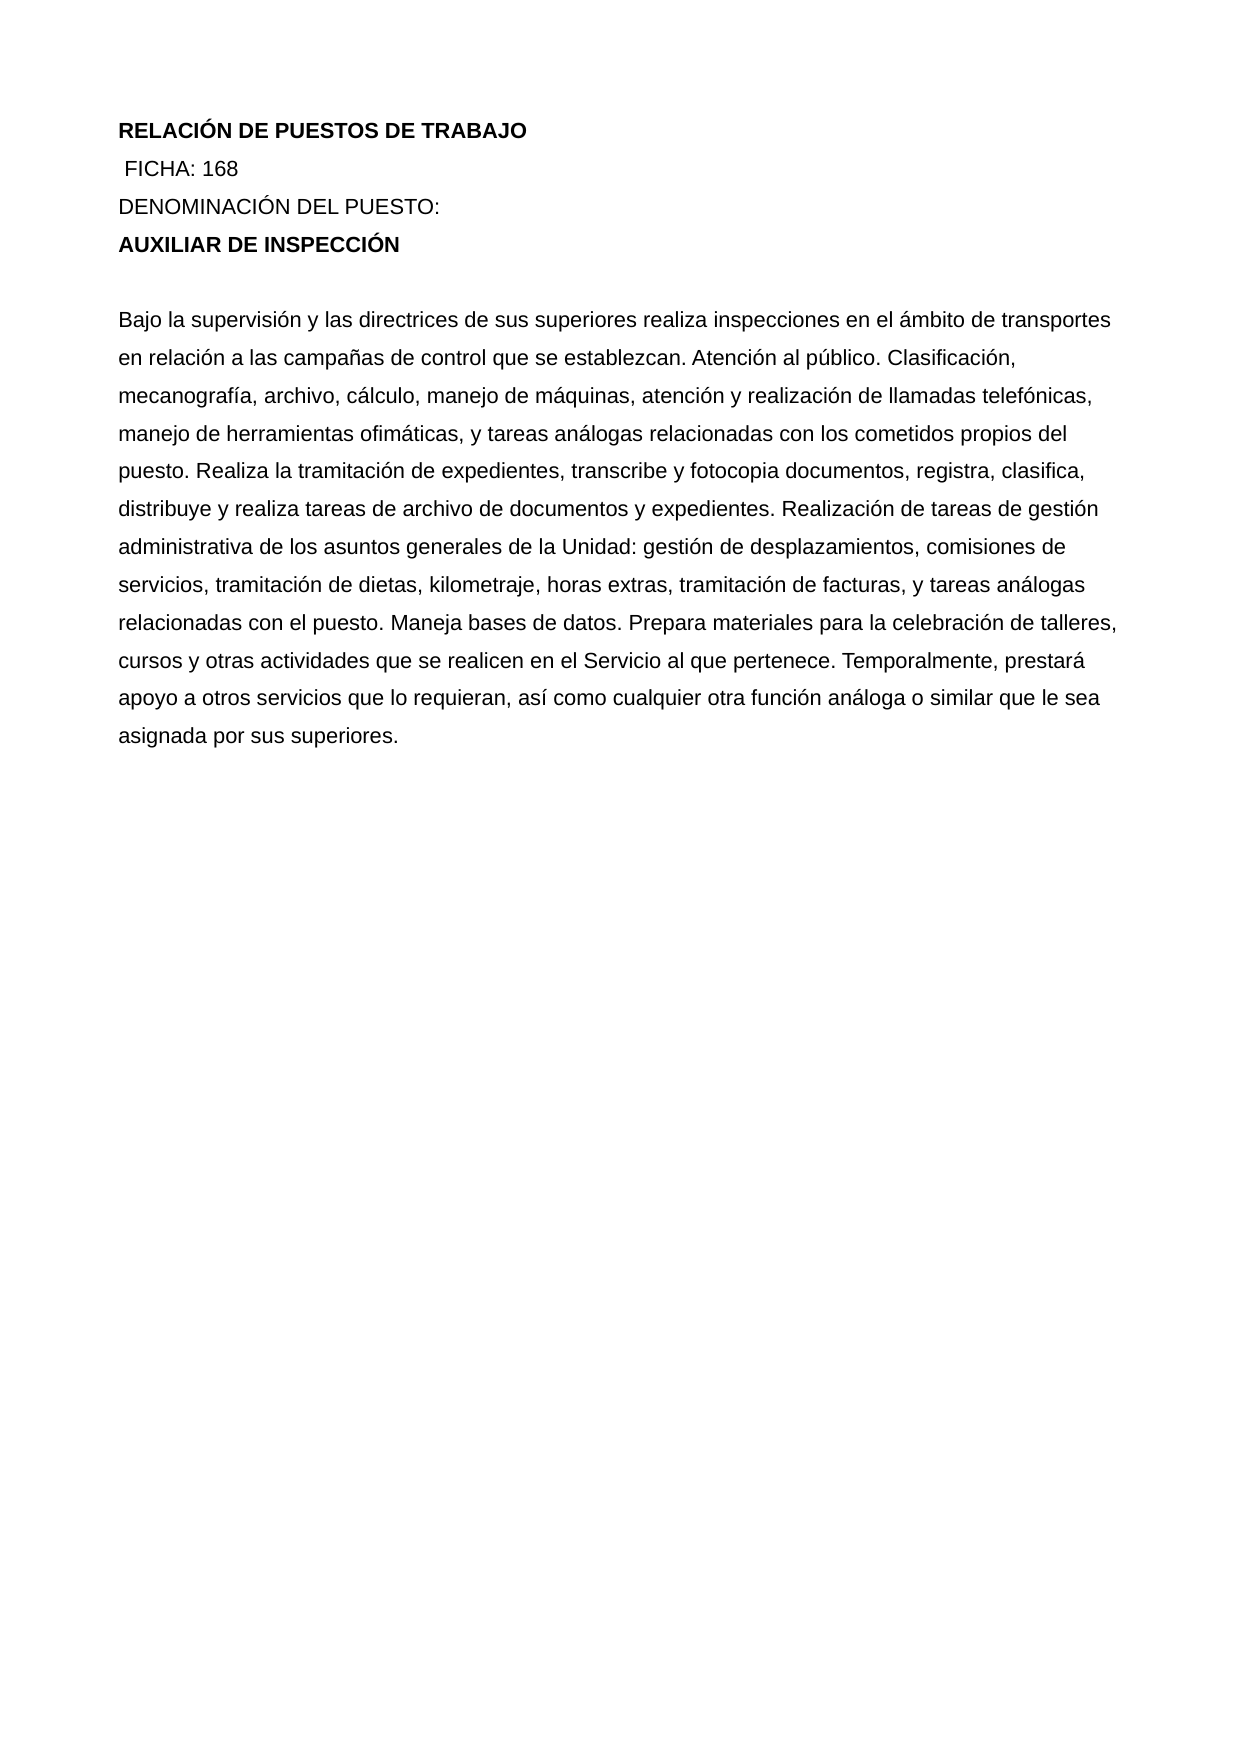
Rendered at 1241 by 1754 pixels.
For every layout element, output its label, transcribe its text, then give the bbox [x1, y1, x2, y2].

text FICHA: 168 [118, 156, 1122, 181]
text RELACIÓN DE PUESTOS DE TRABAJO [118, 118, 1122, 143]
text AUXILIAR DE INSPECCIÓN [118, 232, 1122, 257]
text DENOMINACIÓN DEL PUESTO: [118, 194, 1122, 219]
text Bajo la supervisión y las directrices de sus superiores realiza inspecciones en el ámbito de transportes en relación a las campañas de control que se establezcan. Atención al público. Clasificación, mecanografía, archivo, cálculo, manejo de máquinas, atención y realización de llamadas telefónicas, manejo de herramientas ofimáticas, y tareas análogas relacionadas con los cometidos propios del puesto. Realiza la tramitación de expedientes, transcribe y fotocopia documentos, registra, clasifica, distribuye y realiza tareas de archivo de documentos y expedientes. Realización de tareas de gestión administrativa de los asuntos generales de la Unidad: gestión de desplazamientos, comisiones de servicios, tramitación de dietas, kilometraje, horas extras, tramitación de facturas, y tareas análogas relacionadas con el puesto. Maneja bases de datos. Prepara materiales para la celebración de talleres, cursos y otras actividades que se realicen en el Servicio al que pertenece. Temporalmente, prestará apoyo a otros servicios que lo requieran, así como cualquier otra función análoga o similar que le sea asignada por sus superiores. [118, 307, 1122, 748]
